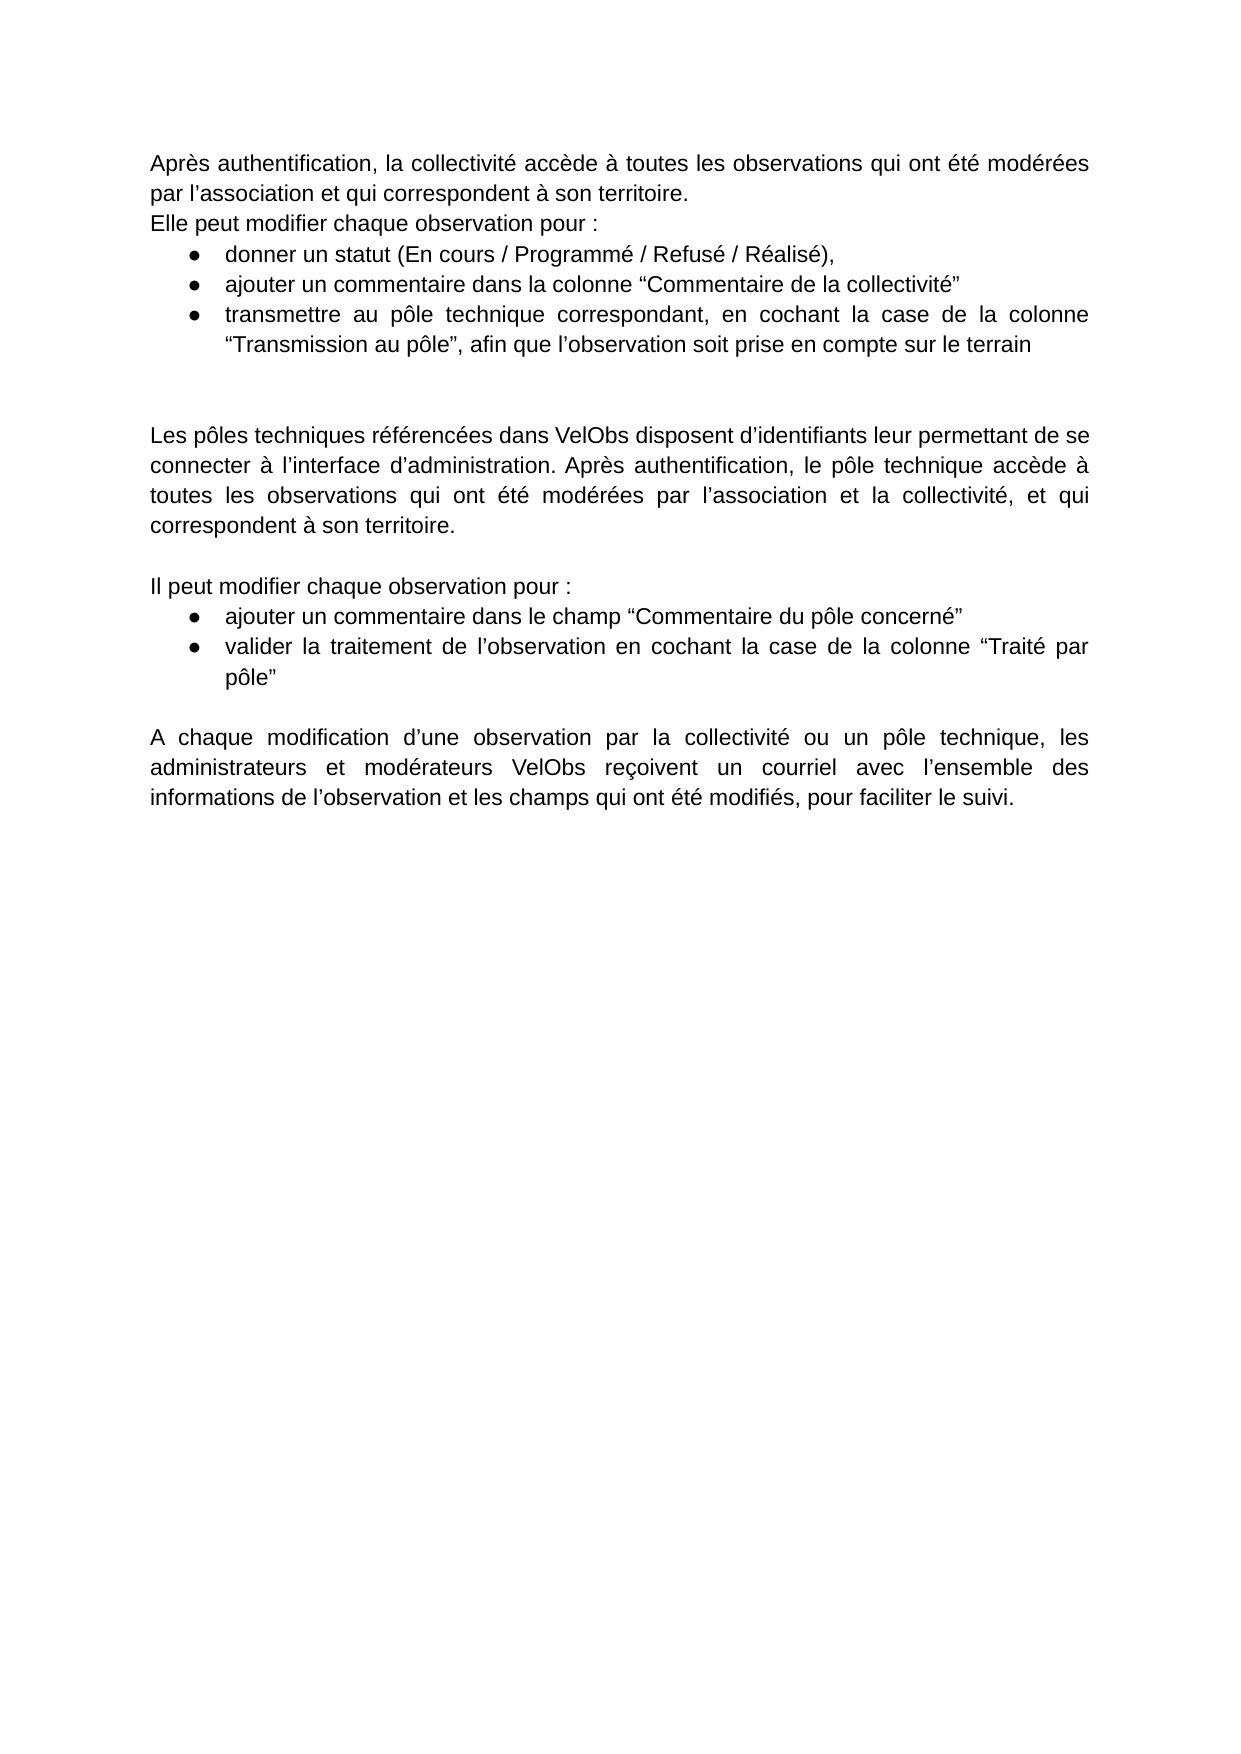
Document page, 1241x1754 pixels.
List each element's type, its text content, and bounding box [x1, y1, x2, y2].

text Les pôles techniques référencées dans VelObs disposent d’identifiants leur permettant de se connecter à l’interface d’administration. Après authentification, le pôle technique accède à toutes les observations qui ont été modérées par l’association et la collectivité, et qui correspondent à son territoire. [150, 422, 1090, 539]
text Après authentification, la collectivité accède à toutes les observations qui ont été modérées par l’association et qui correspondent à son territoire. [150, 150, 1090, 207]
list ajouter un commentaire dans la colonne “Commentaire de la collectivité” [187, 271, 1090, 297]
list donner un statut (En cours / Programmé / Refusé / Réalisé), [187, 241, 1090, 267]
text Il peut modifier chaque observation pour : [150, 573, 1090, 599]
text A chaque modification d’une observation par la collectivité ou un pôle technique, les administrateurs et modérateurs VelObs reçoivent un courriel avec l’ensemble des informations de l’observation et les champs qui ont été modifiés, pour faciliter le suivi. [150, 724, 1090, 811]
text Elle peut modifier chaque observation pour : [150, 210, 1090, 237]
list transmettre au pôle technique correspondant, en cochant la case de la colonne “Transmission au pôle”, afin que l’observation soit prise en compte sur le terrain [187, 301, 1090, 358]
list valider la traitement de l’observation en cochant la case de la colonne “Traité par pôle” [187, 633, 1090, 690]
list ajouter un commentaire dans le champ “Commentaire du pôle concerné” [187, 603, 1090, 629]
